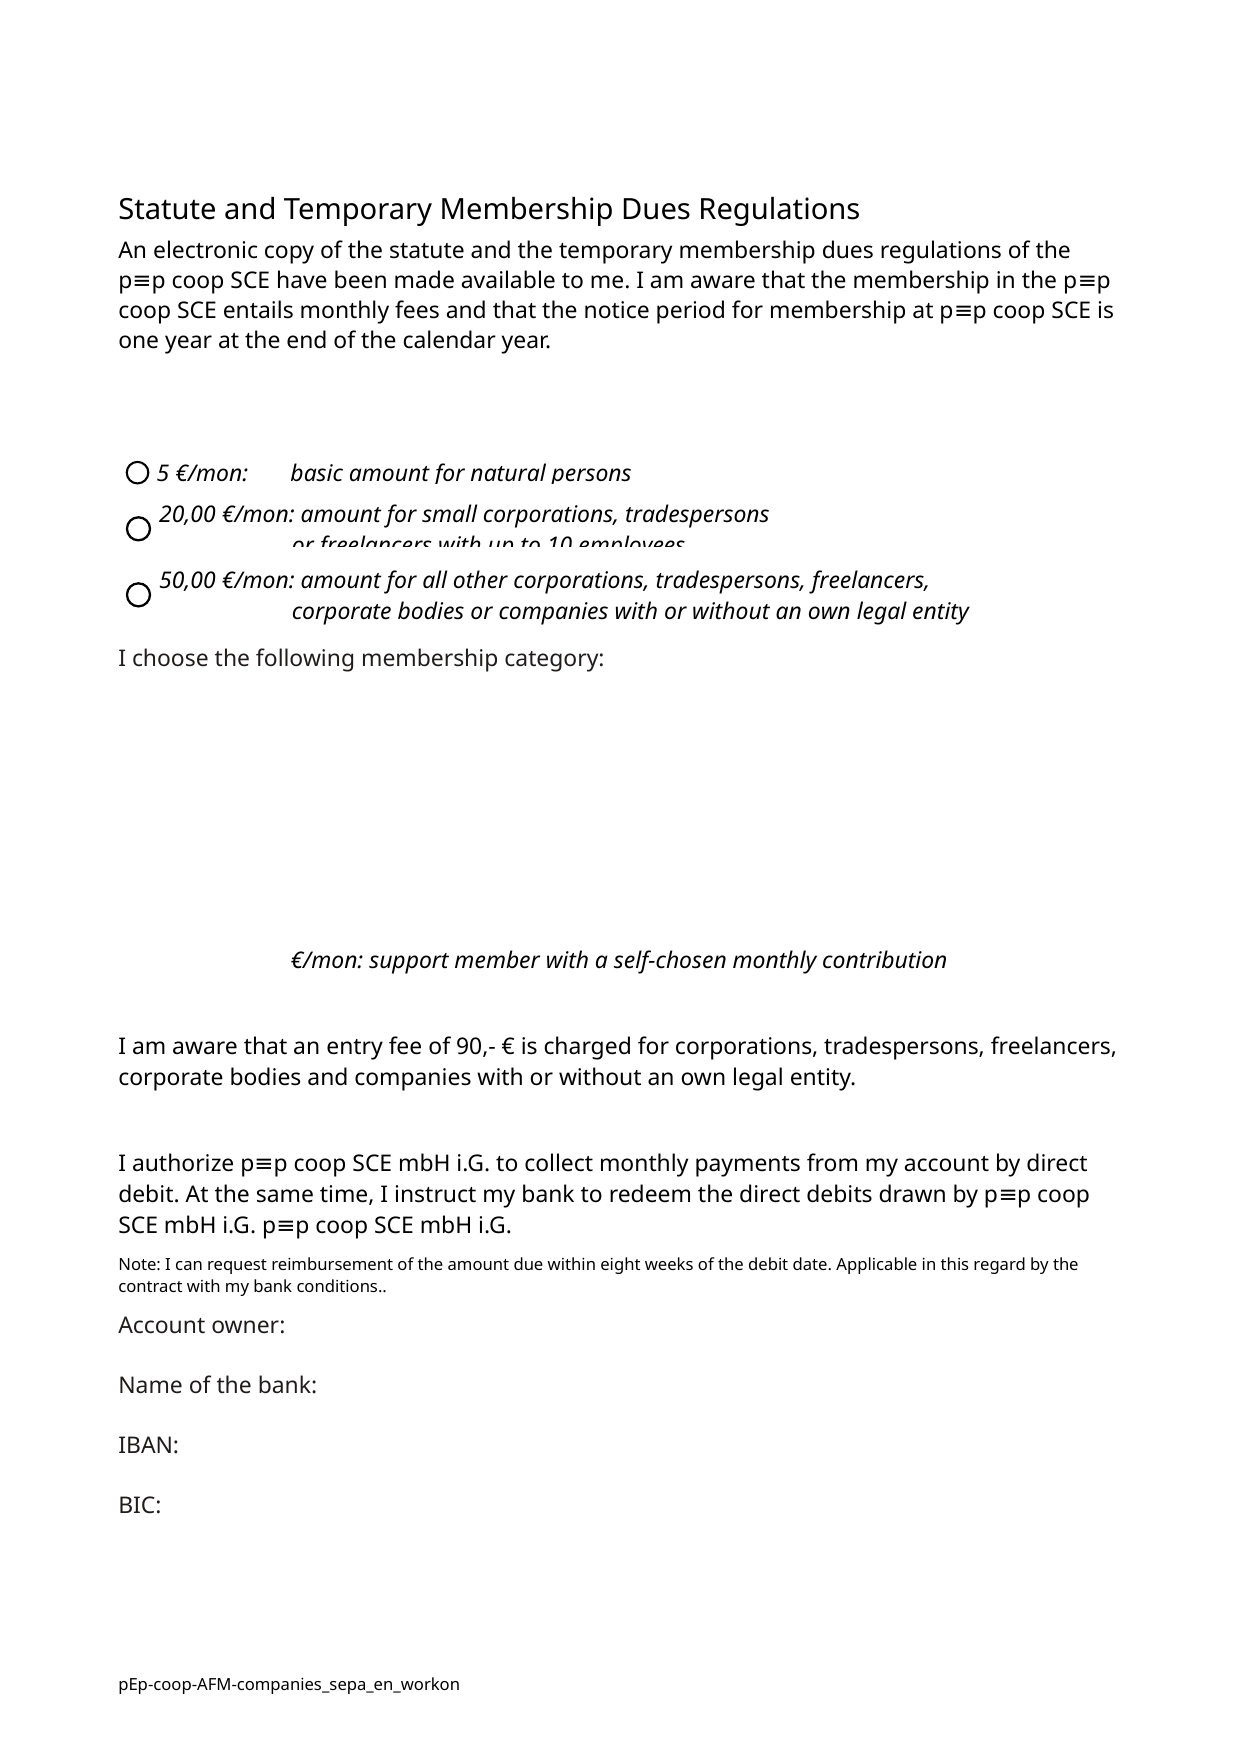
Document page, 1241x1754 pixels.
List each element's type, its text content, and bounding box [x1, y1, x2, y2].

text BIC: [118, 1489, 340, 1519]
text Note: I can request reimbursement of the amount due within eight weeks of the debit date. Applicable in this regard by the contract with my bank conditions.. [118, 1252, 1122, 1298]
subtitle Statute and Temporary Membership Dues Regulations [118, 196, 1122, 226]
text I choose the following membership category: [118, 452, 1122, 673]
text I am aware that an entry fee of 90,- € is charged for corporations, tradespersons, freelancers, corporate bodies and companies with or without an own legal entity. [118, 1029, 1122, 1092]
text [1111, 1489, 1122, 1519]
text Account owner: [118, 1309, 1122, 1339]
text IBAN: [118, 1429, 1122, 1459]
text €/mon: support member with a self-chosen monthly contribution [290, 943, 1122, 975]
text I authorize p≡p coop SCE mbH i.G. to collect monthly payments from my account by direct debit. At the same time, I instruct my bank to redeem the direct debits drawn by p≡p coop SCE mbH i.G. p≡p coop SCE mbH i.G. [118, 1147, 1122, 1241]
text An electronic copy of the statute and the temporary membership dues regulations of the p≡p coop SCE have been made available to me. I am aware that the membership in the p≡p coop SCE entails monthly fees and that the notice period for membership at p≡p coop SCE is one year at the end of the calendar year. [118, 235, 1122, 355]
text Name of the bank: [118, 1369, 340, 1399]
